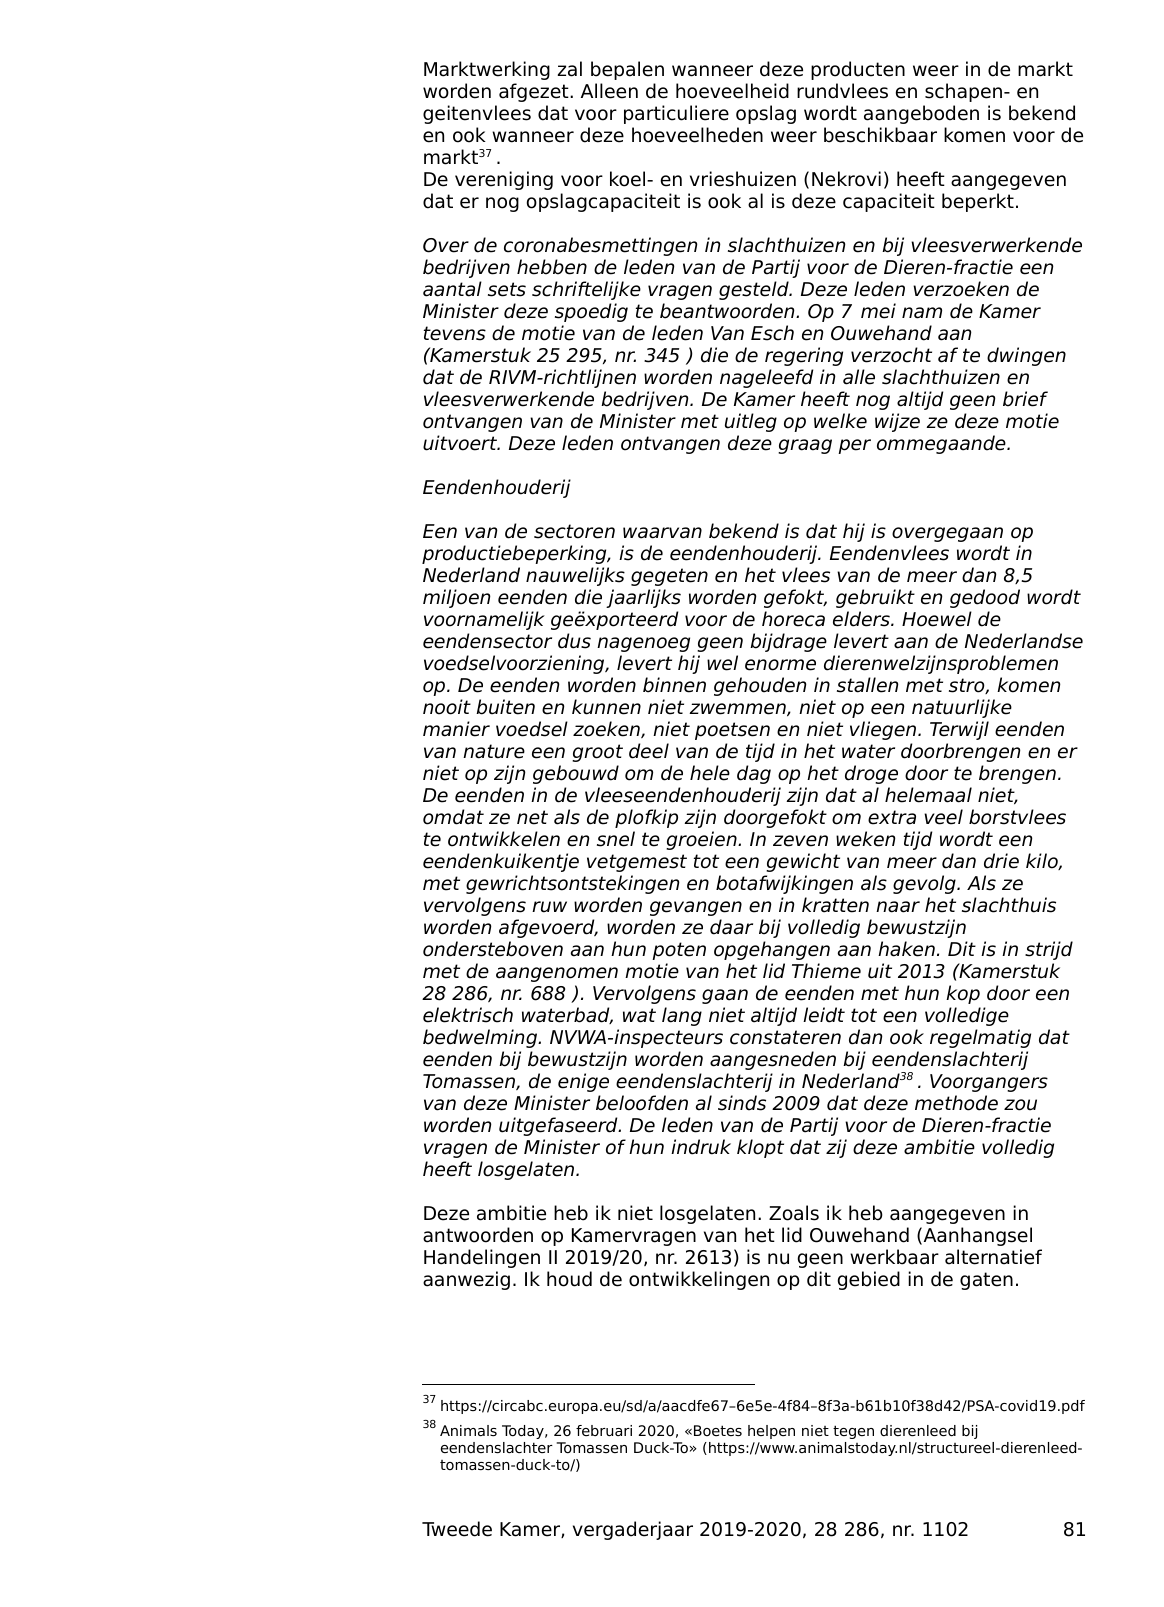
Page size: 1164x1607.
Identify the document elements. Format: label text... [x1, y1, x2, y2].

text Deze ambitie heb ik niet losgelaten. Zoals ik heb aangegeven in antwoorden op Kamervragen van het lid Ouwehand (Aanhangsel Handelingen II 2019/20, nr. 2613) is nu geen werkbaar alternatief aanwezig. Ik houd de ontwikkelingen op dit gebied in de gaten. [422, 1203, 1087, 1291]
text https://circabc.europa.eu/sd/a/aacdfe67–6e5e-4f84–8f3a-b61b10f38d42/PSA-covid19.pdf [422, 1393, 1087, 1416]
text Over de coronabesmettingen in slachthuizen en bij vleesverwerkende bedrijven hebben de leden van de Partij voor de Dieren-fractie een aantal sets schriftelijke vragen gesteld. Deze leden verzoeken de Minister deze spoedig te beantwoorden. Op 7 mei nam de Kamer tevens de motie van de leden Van Esch en Ouwehand aan (Kamerstuk 25 295, nr. 345 ) die de regering verzocht af te dwingen dat de RIVM-richtlijnen worden nageleefd in alle slachthuizen en vleesverwerkende bedrijven. De Kamer heeft nog altijd geen brief ontvangen van de Minister met uitleg op welke wijze ze deze motie uitvoert. Deze leden ontvangen deze graag per ommegaande. [422, 235, 1087, 455]
subtitle Eendenhouderij [422, 477, 1087, 499]
text Een van de sectoren waarvan bekend is dat hij is overgegaan op productiebeperking, is de eendenhouderij. Eendenvlees wordt in Nederland nauwelijks gegeten en het vlees van de meer dan 8,5 miljoen eenden die jaarlijks worden gefokt, gebruikt en gedood wordt voornamelijk geëxporteerd voor de horeca elders. Hoewel de eendensector dus nagenoeg geen bijdrage levert aan de Nederlandse voedselvoorziening, levert hij wel enorme dierenwelzijnsproblemen op. De eenden worden binnen gehouden in stallen met stro, komen nooit buiten en kunnen niet zwemmen, niet op een natuurlijke manier voedsel zoeken, niet poetsen en niet vliegen. Terwijl eenden van nature een groot deel van de tijd in het water doorbrengen en er niet op zijn gebouwd om de hele dag op het droge door te brengen. De eenden in de vleeseendenhouderij zijn dat al helemaal niet, omdat ze net als de plofkip zijn doorgefokt om extra veel borstvlees te ontwikkelen en snel te groeien. In zeven weken tijd wordt een eendenkuikentje vetgemest tot een gewicht van meer dan drie kilo, met gewrichtsontstekingen en botafwijkingen als gevolg. Als ze vervolgens ruw worden gevangen en in kratten naar het slachthuis worden afgevoerd, worden ze daar bij volledig bewustzijn ondersteboven aan hun poten opgehangen aan haken. Dit is in strijd met de aangenomen motie van het lid Thieme uit 2013 (Kamerstuk 28 286, nr. 688 ). Vervolgens gaan de eenden met hun kop door een elektrisch waterbad, wat lang niet altijd leidt tot een volledige bedwelming. NVWA-inspecteurs constateren dan ook regelmatig dat eenden bij bewustzijn worden aangesneden bij eendenslachterij Tomassen, de enige eendenslachterij in Nederland. Voorgangers van deze Minister beloofden al sinds 2009 dat deze methode zou worden uitgefaseerd. De leden van de Partij voor de Dieren-fractie vragen de Minister of hun indruk klopt dat zij deze ambitie volledig heeft losgelaten. [422, 521, 1087, 1181]
text Marktwerking zal bepalen wanneer deze producten weer in de markt worden afgezet. Alleen de hoeveelheid rundvlees en schapen- en geitenvlees dat voor particuliere opslag wordt aangeboden is bekend en ook wanneer deze hoeveelheden weer beschikbaar komen voor de markt. [422, 59, 1087, 169]
text Animals Today, 26 februari 2020, «Boetes helpen niet tegen dierenleed bij eendenslachter Tomassen Duck-To» (https://www.animalstoday.nl/structureel-dierenleed-tomassen-duck-to/) [422, 1418, 1087, 1474]
text De vereniging voor koel- en vrieshuizen (Nekrovi) heeft aangegeven dat er nog opslagcapaciteit is ook al is deze capaciteit beperkt. [422, 169, 1087, 213]
